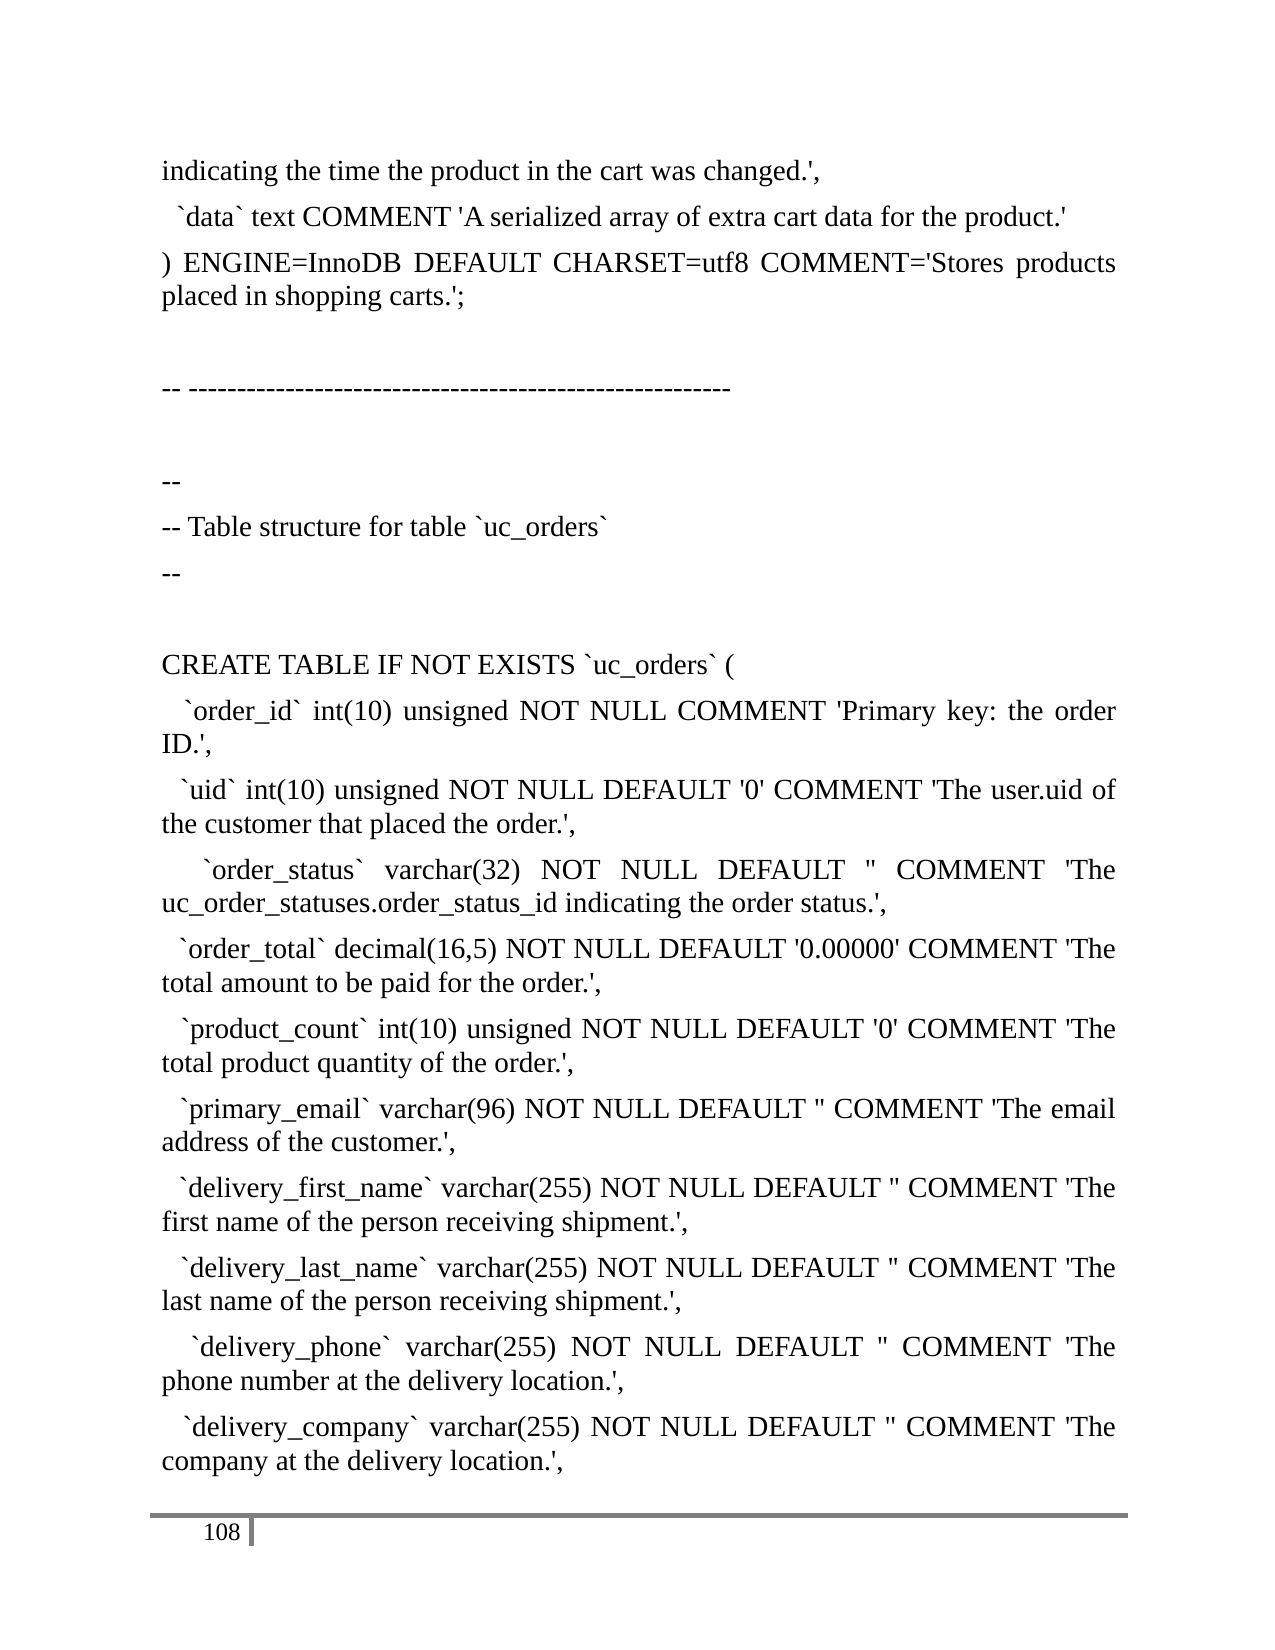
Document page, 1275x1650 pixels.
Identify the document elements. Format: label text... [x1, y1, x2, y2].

text -- [161, 463, 1117, 496]
text `data` text COMMENT 'A serialized array of extra cart data for the product.' [161, 199, 1117, 232]
text `delivery_company` varchar(255) NOT NULL DEFAULT '' COMMENT 'The company at the delivery location.', [161, 1409, 1117, 1476]
text `product_count` int(10) unsigned NOT NULL DEFAULT '0' COMMENT 'The total product quantity of the order.', [161, 1011, 1117, 1078]
text -- Table structure for table `uc_orders` [161, 509, 1117, 542]
text ) ENGINE=InnoDB DEFAULT CHARSET=utf8 COMMENT='Stores products placed in shopping carts.'; [161, 245, 1117, 312]
text -- [161, 555, 1117, 588]
text `uid` int(10) unsigned NOT NULL DEFAULT '0' COMMENT 'The user.uid of the customer that placed the order.', [161, 772, 1117, 839]
text -- -------------------------------------------------------- [161, 371, 1117, 404]
text CREATE TABLE IF NOT EXISTS `uc_orders` ( [161, 647, 1117, 680]
text `primary_email` varchar(96) NOT NULL DEFAULT '' COMMENT 'The email address of the customer.', [161, 1091, 1117, 1158]
text indicating the time the product in the cart was changed.', [161, 153, 1117, 186]
text `order_status` varchar(32) NOT NULL DEFAULT '' COMMENT 'The uc_order_statuses.order_status_id indicating the order status.', [161, 852, 1117, 919]
text `delivery_first_name` varchar(255) NOT NULL DEFAULT '' COMMENT 'The first name of the person receiving shipment.', [161, 1170, 1117, 1237]
text `order_total` decimal(16,5) NOT NULL DEFAULT '0.00000' COMMENT 'The total amount to be paid for the order.', [161, 932, 1117, 999]
text `delivery_phone` varchar(255) NOT NULL DEFAULT '' COMMENT 'The phone number at the delivery location.', [161, 1329, 1117, 1397]
text `order_id` int(10) unsigned NOT NULL COMMENT 'Primary key: the order ID.', [161, 693, 1117, 760]
text `delivery_last_name` varchar(255) NOT NULL DEFAULT '' COMMENT 'The last name of the person receiving shipment.', [161, 1250, 1117, 1317]
